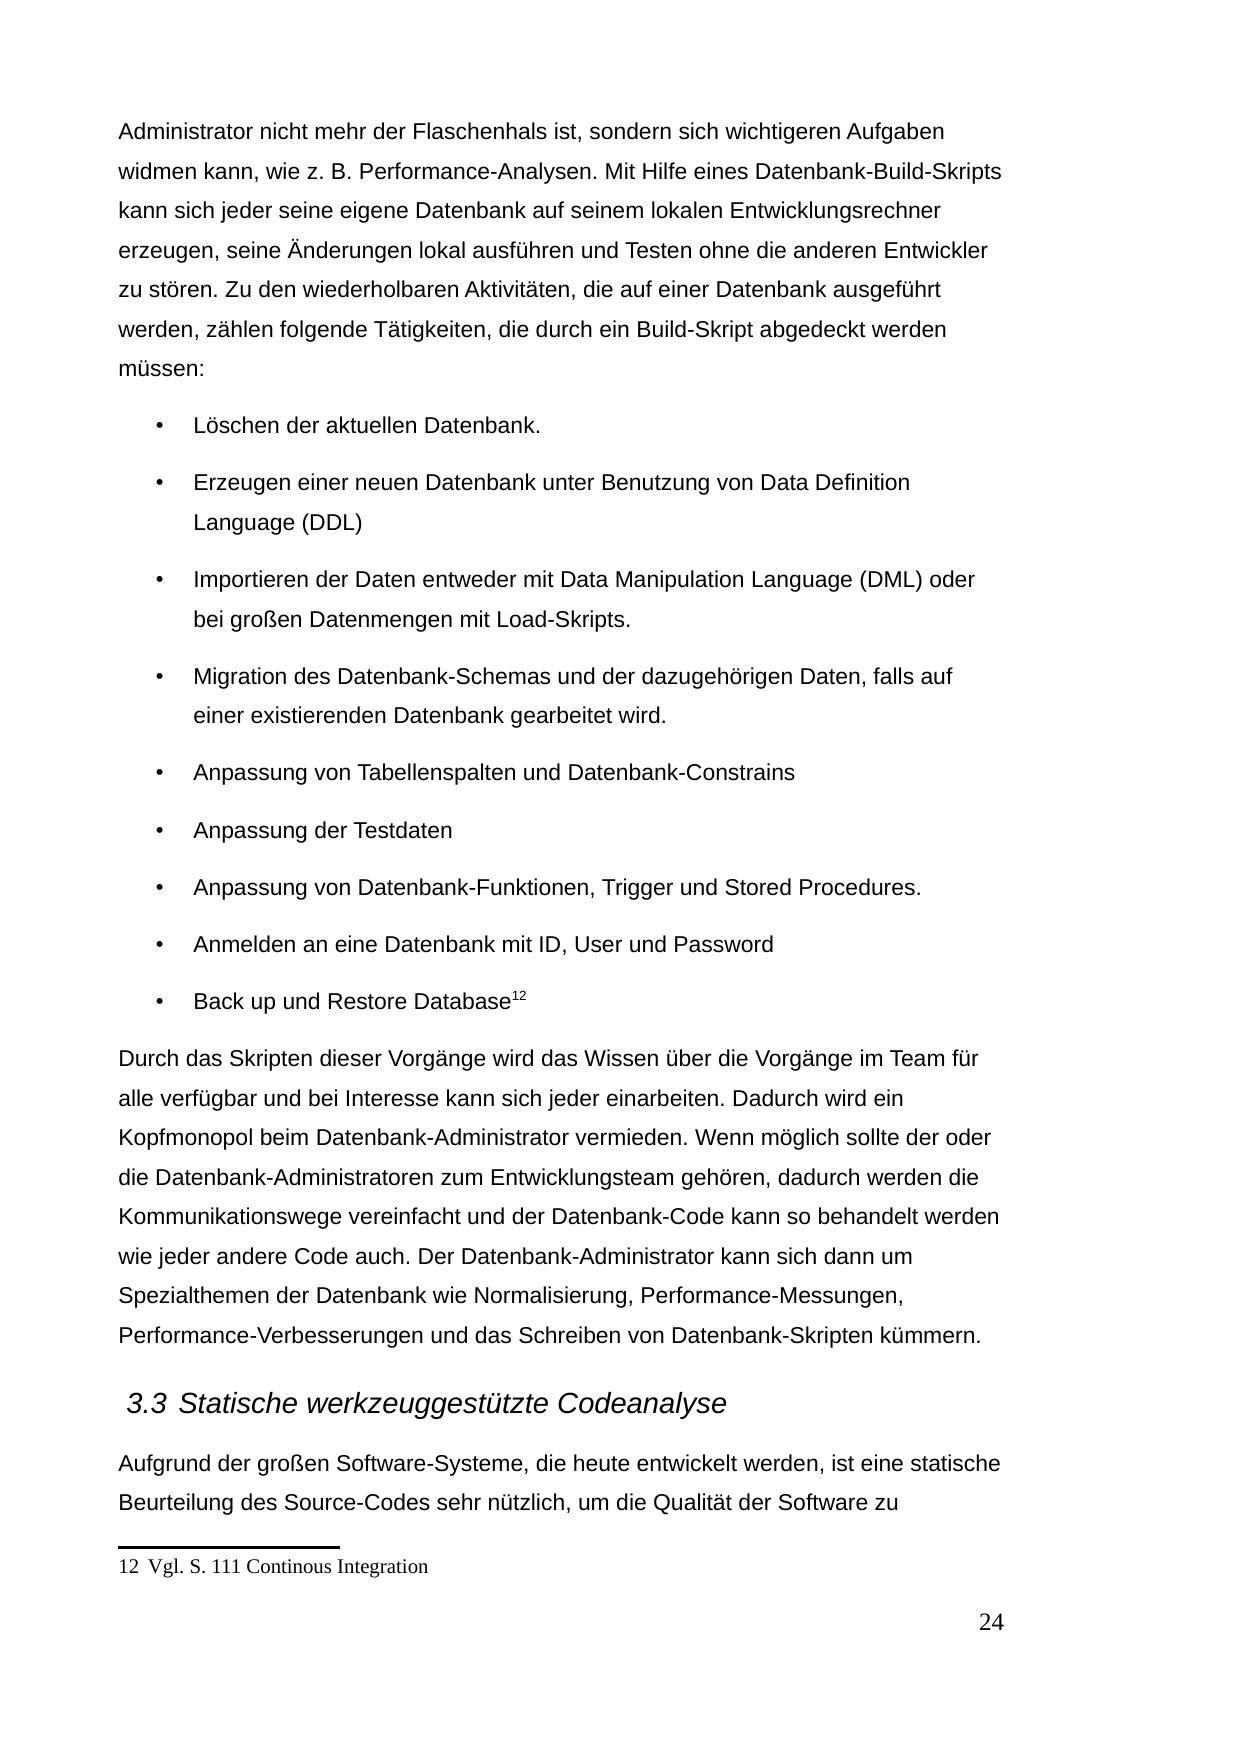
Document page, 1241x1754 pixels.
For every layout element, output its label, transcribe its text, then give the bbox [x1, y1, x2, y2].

subtitle Statische werkzeuggestützte Codeanalyse [118, 1386, 1004, 1420]
list Anmelden an eine Datenbank mit ID, User und Password [156, 931, 1004, 957]
list Vgl. S. 111 Continous Integration [118, 1553, 1004, 1578]
list Anpassung der Testdaten [156, 817, 1004, 843]
list Anpassung von Datenbank-Funktionen, Trigger und Stored Procedures. [156, 874, 1004, 900]
text Aufgrund der großen Software-Systeme, die heute entwickelt werden, ist eine statische Beurteilung des Source-Codes sehr nützlich, um die Qualität der Software zu [118, 1450, 1004, 1516]
list Anpassung von Tabellenspalten und Datenbank-Constrains [156, 759, 1004, 786]
text Administrator nicht mehr der Flaschenhals ist, sondern sich wichtigeren Aufgaben widmen kann, wie z. B. Performance-Analysen. Mit Hilfe eines Datenbank-Build-Skripts kann sich jeder seine eigene Datenbank auf seinem lokalen Entwicklungsrechner erzeugen, seine Änderungen lokal ausführen und Testen ohne die anderen Entwickler zu stören. Zu den wiederholbaren Aktivitäten, die auf einer Datenbank ausgeführt werden, zählen folgende Tätigkeiten, die durch ein Build-Skript abgedeckt werden müssen: [118, 118, 1004, 381]
list Back up und Restore Database [156, 988, 1004, 1014]
list Importieren der Daten entweder mit Data Manipulation Language (DML) oder bei großen Datenmengen mit Load-Skripts. [156, 566, 1004, 632]
list Erzeugen einer neuen Datenbank unter Benutzung von Data Definition Language (DDL) [156, 469, 1004, 535]
text Durch das Skripten dieser Vorgänge wird das Wissen über die Vorgänge im Team für alle verfügbar und bei Interesse kann sich jeder einarbeiten. Dadurch wird ein Kopfmonopol beim Datenbank-Administrator vermieden. Wenn möglich sollte der oder die Datenbank-Administratoren zum Entwicklungsteam gehören, dadurch werden die Kommunikationswege vereinfacht und der Datenbank-Code kann so behandelt werden wie jeder andere Code auch. Der Datenbank-Administrator kann sich dann um Spezialthemen der Datenbank wie Normalisierung, Performance-Messungen, Performance-Verbesserungen und das Schreiben von Datenbank-Skripten kümmern. [118, 1045, 1004, 1348]
list Löschen der aktuellen Datenbank. [156, 412, 1004, 438]
list Migration des Datenbank-Schemas und der dazugehörigen Daten, falls auf einer existierenden Datenbank gearbeitet wird. [156, 663, 1004, 728]
